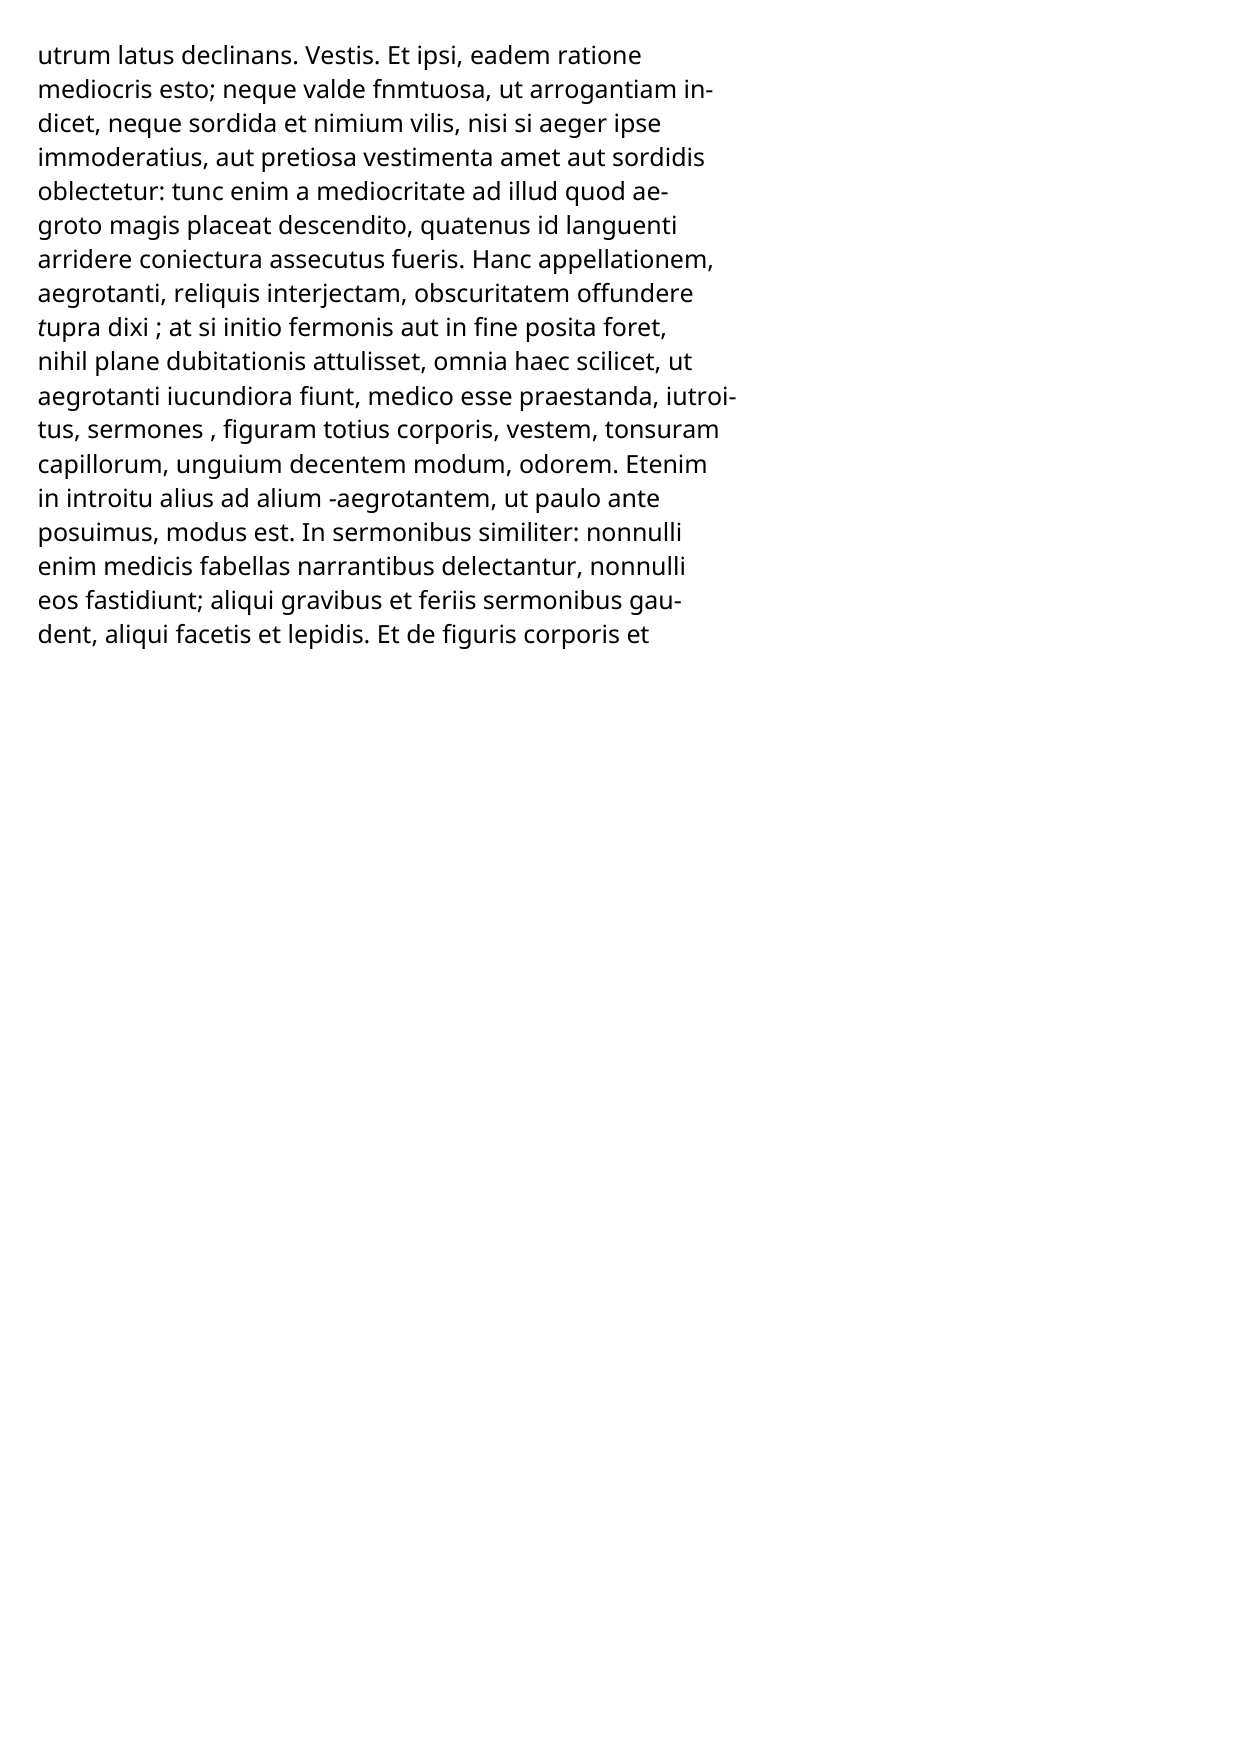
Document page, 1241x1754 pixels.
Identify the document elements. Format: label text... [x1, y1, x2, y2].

text utrum latus declinans. Vestis. Et ipsi, eadem ratione mediocris esto; neque valde fnmtuosa, ut arrogantiam in- dicet, neque sordida et nimium vilis, nisi si aeger ipse immoderatius, aut pretiosa vestimenta amet aut sordidis oblectetur: tunc enim a mediocritate ad illud quod ae- groto magis placeat descendito, quatenus id languenti arridere coniectura assecutus fueris. Hanc appellationem, aegrotanti, reliquis interjectam, obscuritatem offundere tupra dixi ; at si initio fermonis aut in fine posita foret, nihil plane dubitationis attulisset, omnia haec scilicet, ut aegrotanti iucundiora fiunt, medico esse praestanda, iutroi- tus, sermones , figuram totius corporis, vestem, tonsuram capillorum, unguium decentem modum, odorem. Etenim in introitu alius ad alium -aegrotantem, ut paulo ante posuimus, modus est. In sermonibus similiter: nonnulli enim medicis fabellas narrantibus delectantur, nonnulli eos fastidiunt; aliqui gravibus et feriis sermonibus gau- dent, aliqui facetis et lepidis. Et de figuris corporis et [37, 37, 1203, 651]
